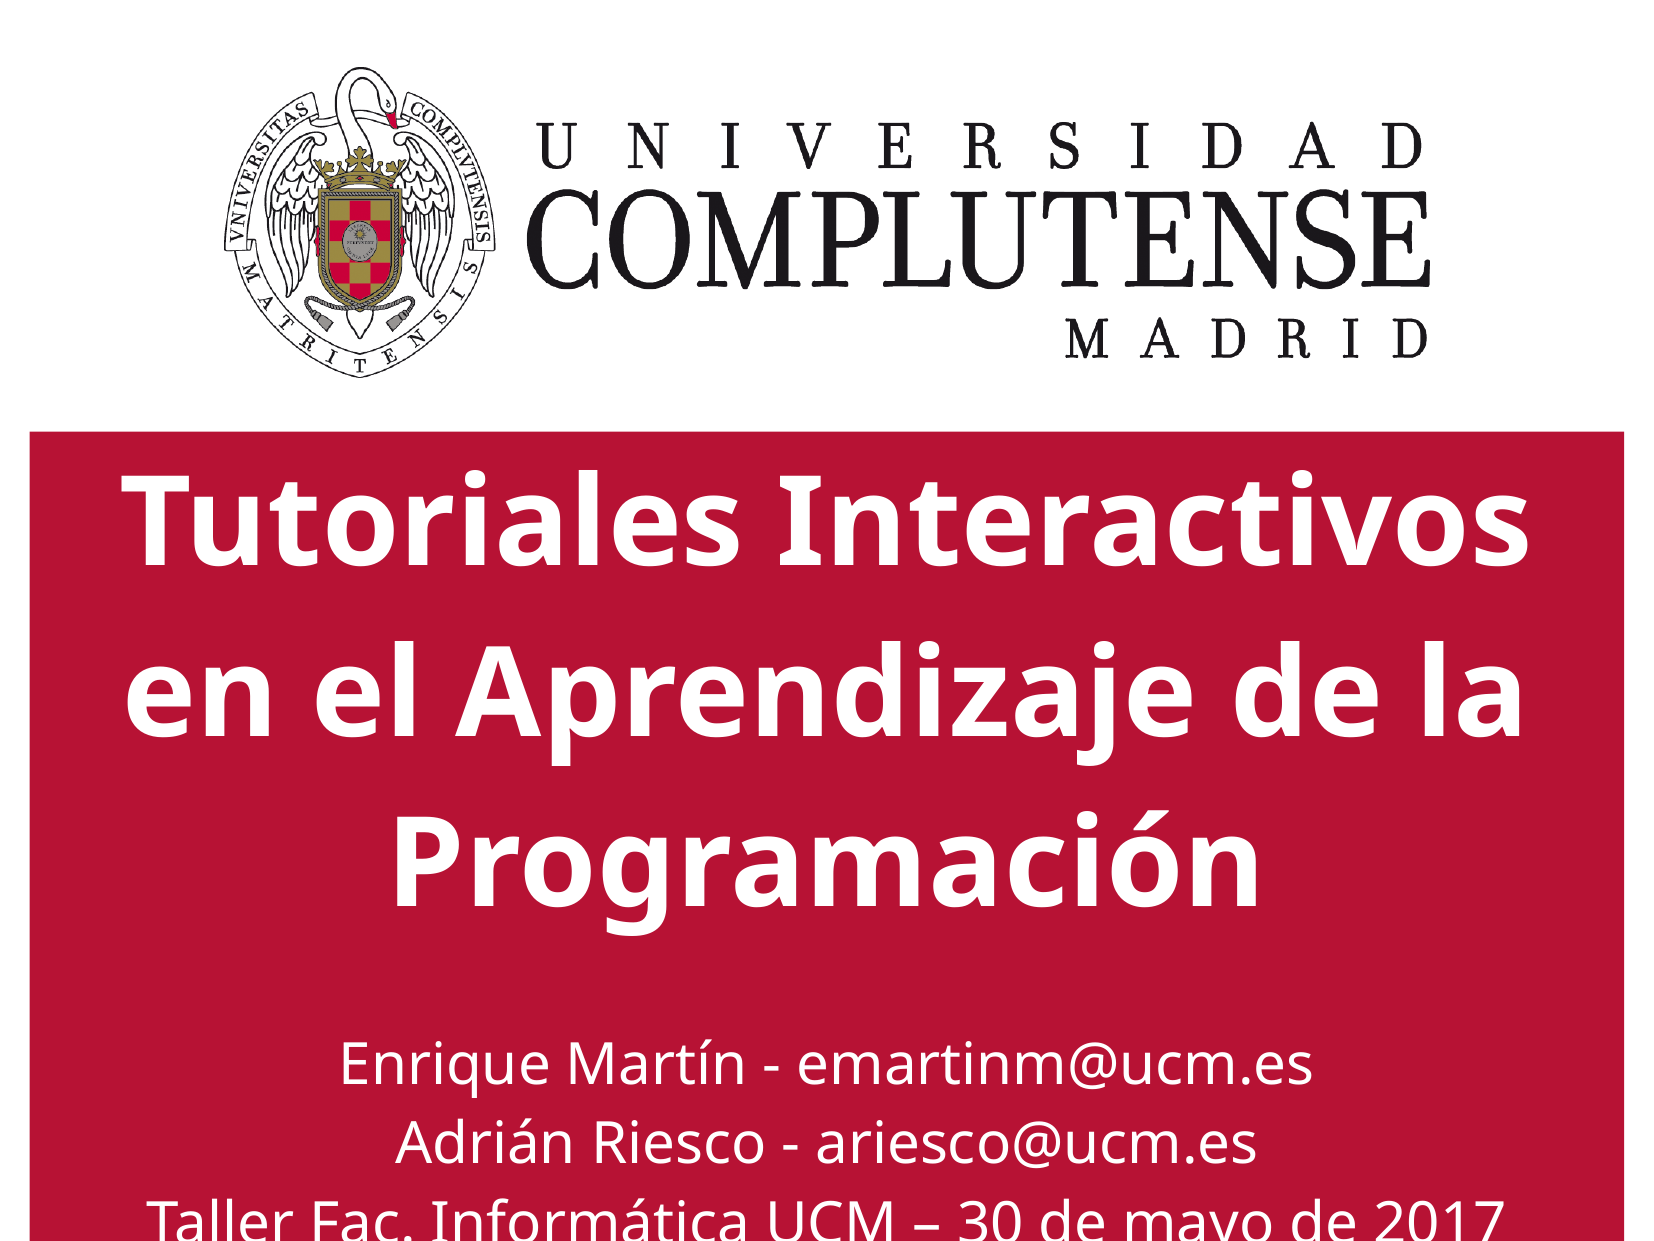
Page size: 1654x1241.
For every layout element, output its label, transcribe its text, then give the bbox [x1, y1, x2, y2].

subtitle Tutoriales Interactivos en el Aprendizaje de la Programación Enrique Martín - emartinm@ucm.es Adrián Riesco - ariesco@ucm.es Taller Fac. Informática UCM – 30 de mayo de 2017 [29, 484, 1625, 1208]
picture [224, 67, 1430, 378]
